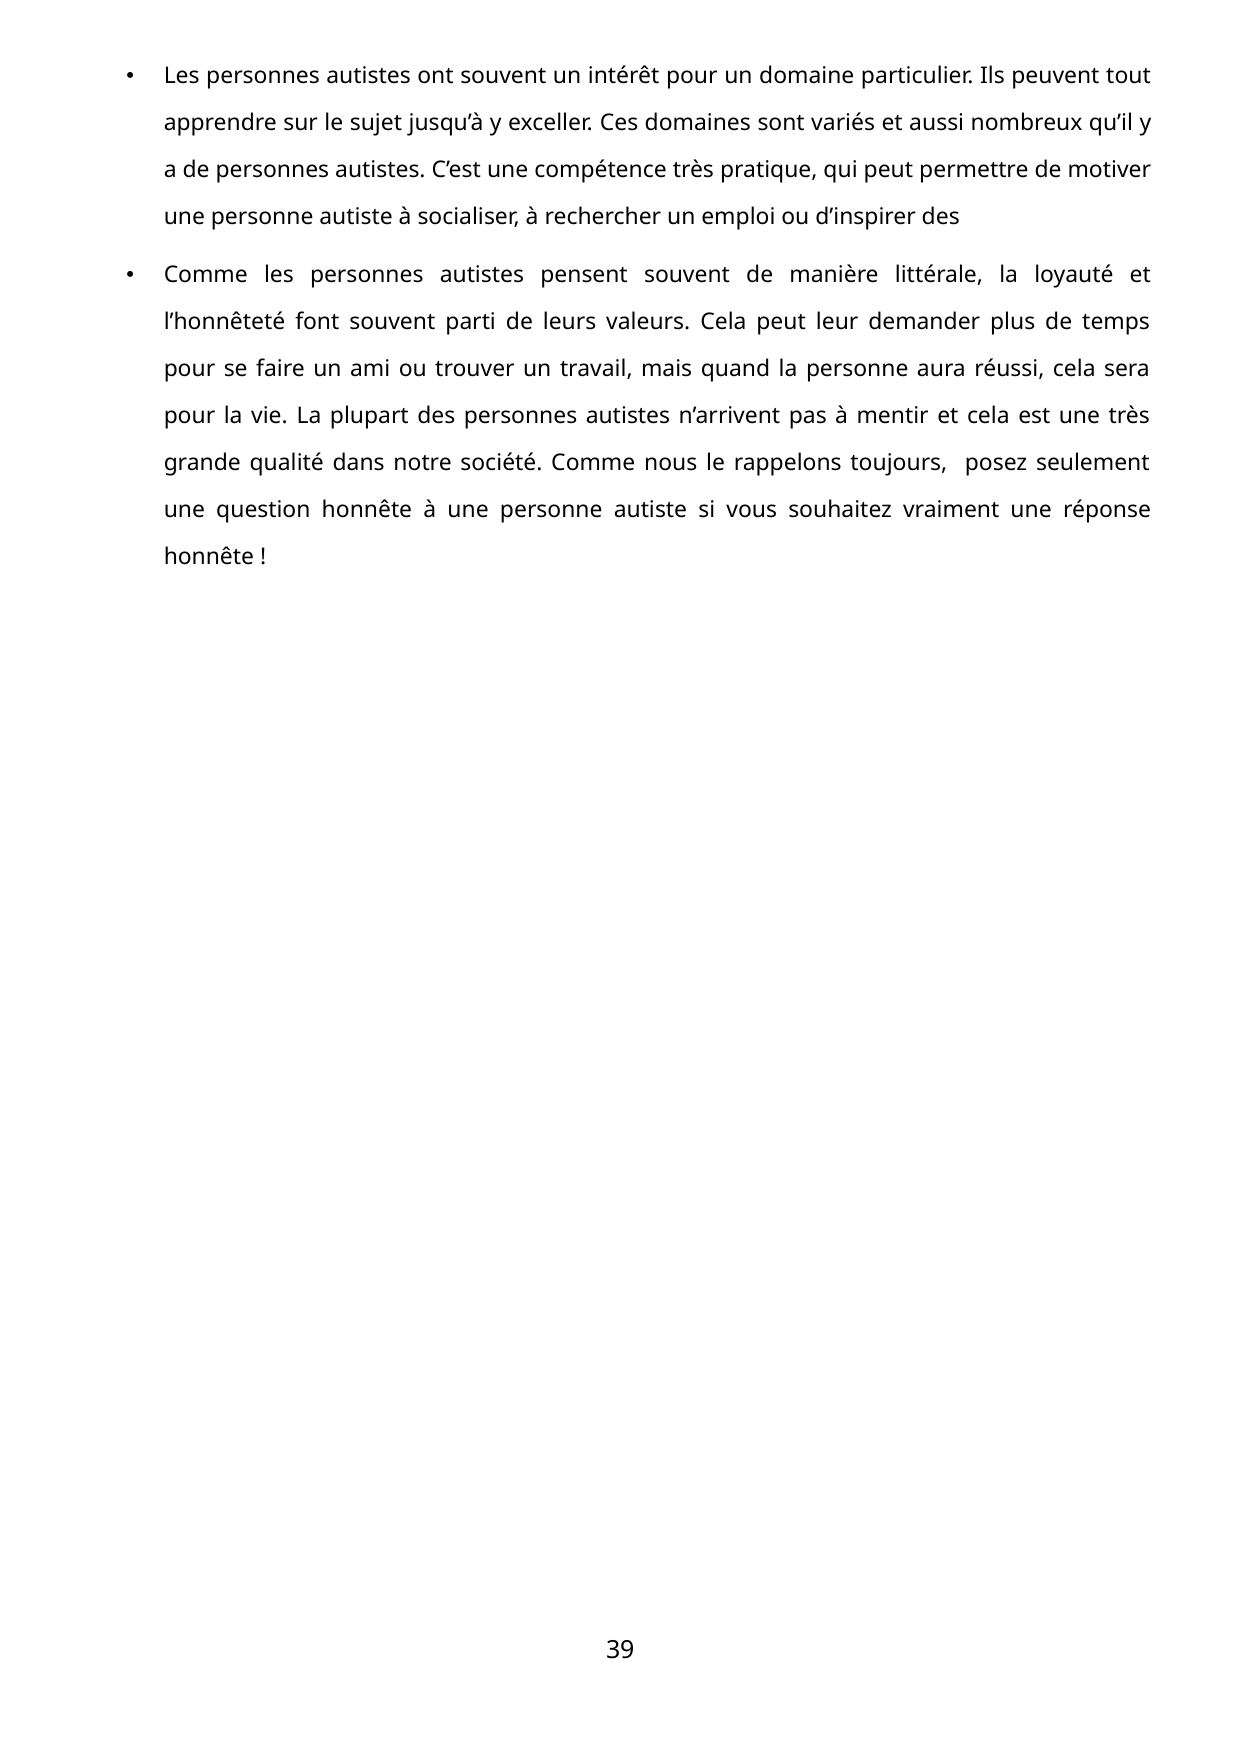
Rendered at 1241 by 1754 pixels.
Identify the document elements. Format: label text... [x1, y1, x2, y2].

list Comme les personnes autistes pensent souvent de manière littérale, la loyauté et l’honnêteté font souvent parti de leurs valeurs. Cela peut leur demander plus de temps pour se faire un ami ou trouver un travail, mais quand la personne aura réussi, cela sera pour la vie. La plupart des personnes autistes n’arrivent pas à mentir et cela est une très grande qualité dans notre société. Comme nous le rappelons toujours, posez seulement une question honnête à une personne autiste si vous souhaitez vraiment une réponse honnête ! [126, 258, 1152, 571]
list Les personnes autistes ont souvent un intérêt pour un domaine particulier. Ils peuvent tout apprendre sur le sujet jusqu’à y exceller. Ces domaines sont variés et aussi nombreux qu’il y a de personnes autistes. C’est une compétence très pratique, qui peut permettre de motiver une personne autiste à socialiser, à rechercher un emploi ou d’inspirer des [126, 59, 1152, 231]
